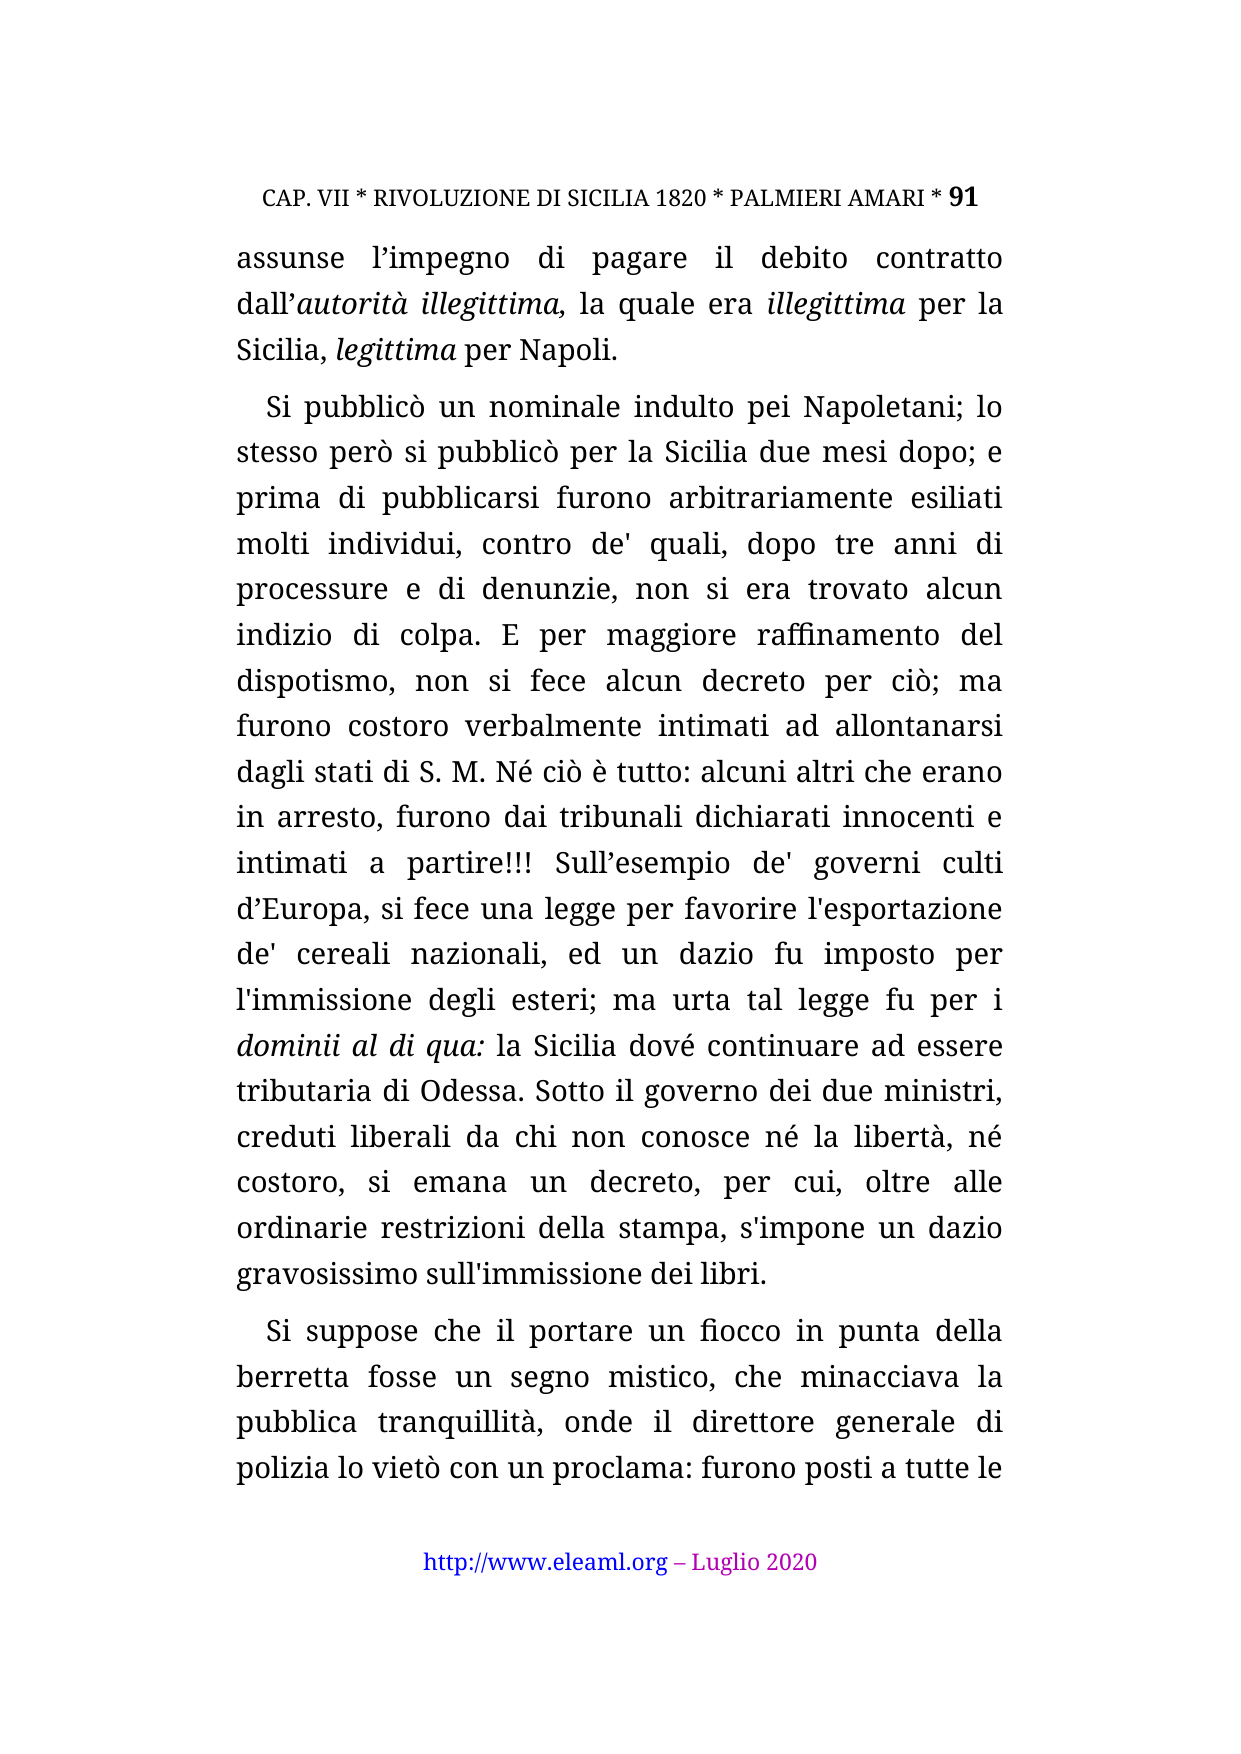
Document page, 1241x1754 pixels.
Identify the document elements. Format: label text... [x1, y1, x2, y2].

text assunse l’impegno di pagare il debito contratto dall’autorità illegittima, la quale era illegittima per la Sicilia, legittima per Napoli. [236, 237, 1004, 368]
text Si pubblicò un nominale indulto pei Napoletani; lo stesso però si pubblicò per la Sicilia due mesi dopo; e prima di pubblicarsi furono arbitrariamente esiliati molti individui, contro de' quali, dopo tre anni di processure e di denunzie, non si era trovato alcun indizio di colpa. E per maggiore raffinamento del dispotismo, non si fece alcun decreto per ciò; ma furono costoro verbalmente intimati ad allontanarsi dagli stati di S. M. Né ciò è tutto: alcuni altri che erano in arresto, furono dai tribunali dichiarati innocenti e intimati a partire!!! Sull’esempio de' governi culti d’Europa, si fece una legge per favorire l'esportazione de' cereali nazionali, ed un dazio fu imposto per l'immissione degli esteri; ma urta tal legge fu per i dominii al di qua: la Sicilia dové continuare ad essere tributaria di Odessa. Sotto il governo dei due ministri, creduti liberali da chi non conosce né la libertà, né costoro, si emana un decreto, per cui, oltre alle ordinarie restrizioni della stampa, s'impone un dazio gravosissimo sull'immissione dei libri. [236, 386, 1004, 1293]
text Si suppose che il portare un fiocco in punta della berretta fosse un segno mistico, che minacciava la pubblica tranquillità, onde il direttore generale di polizia lo vietò con un proclama: furono posti a tutte le [236, 1310, 1004, 1487]
